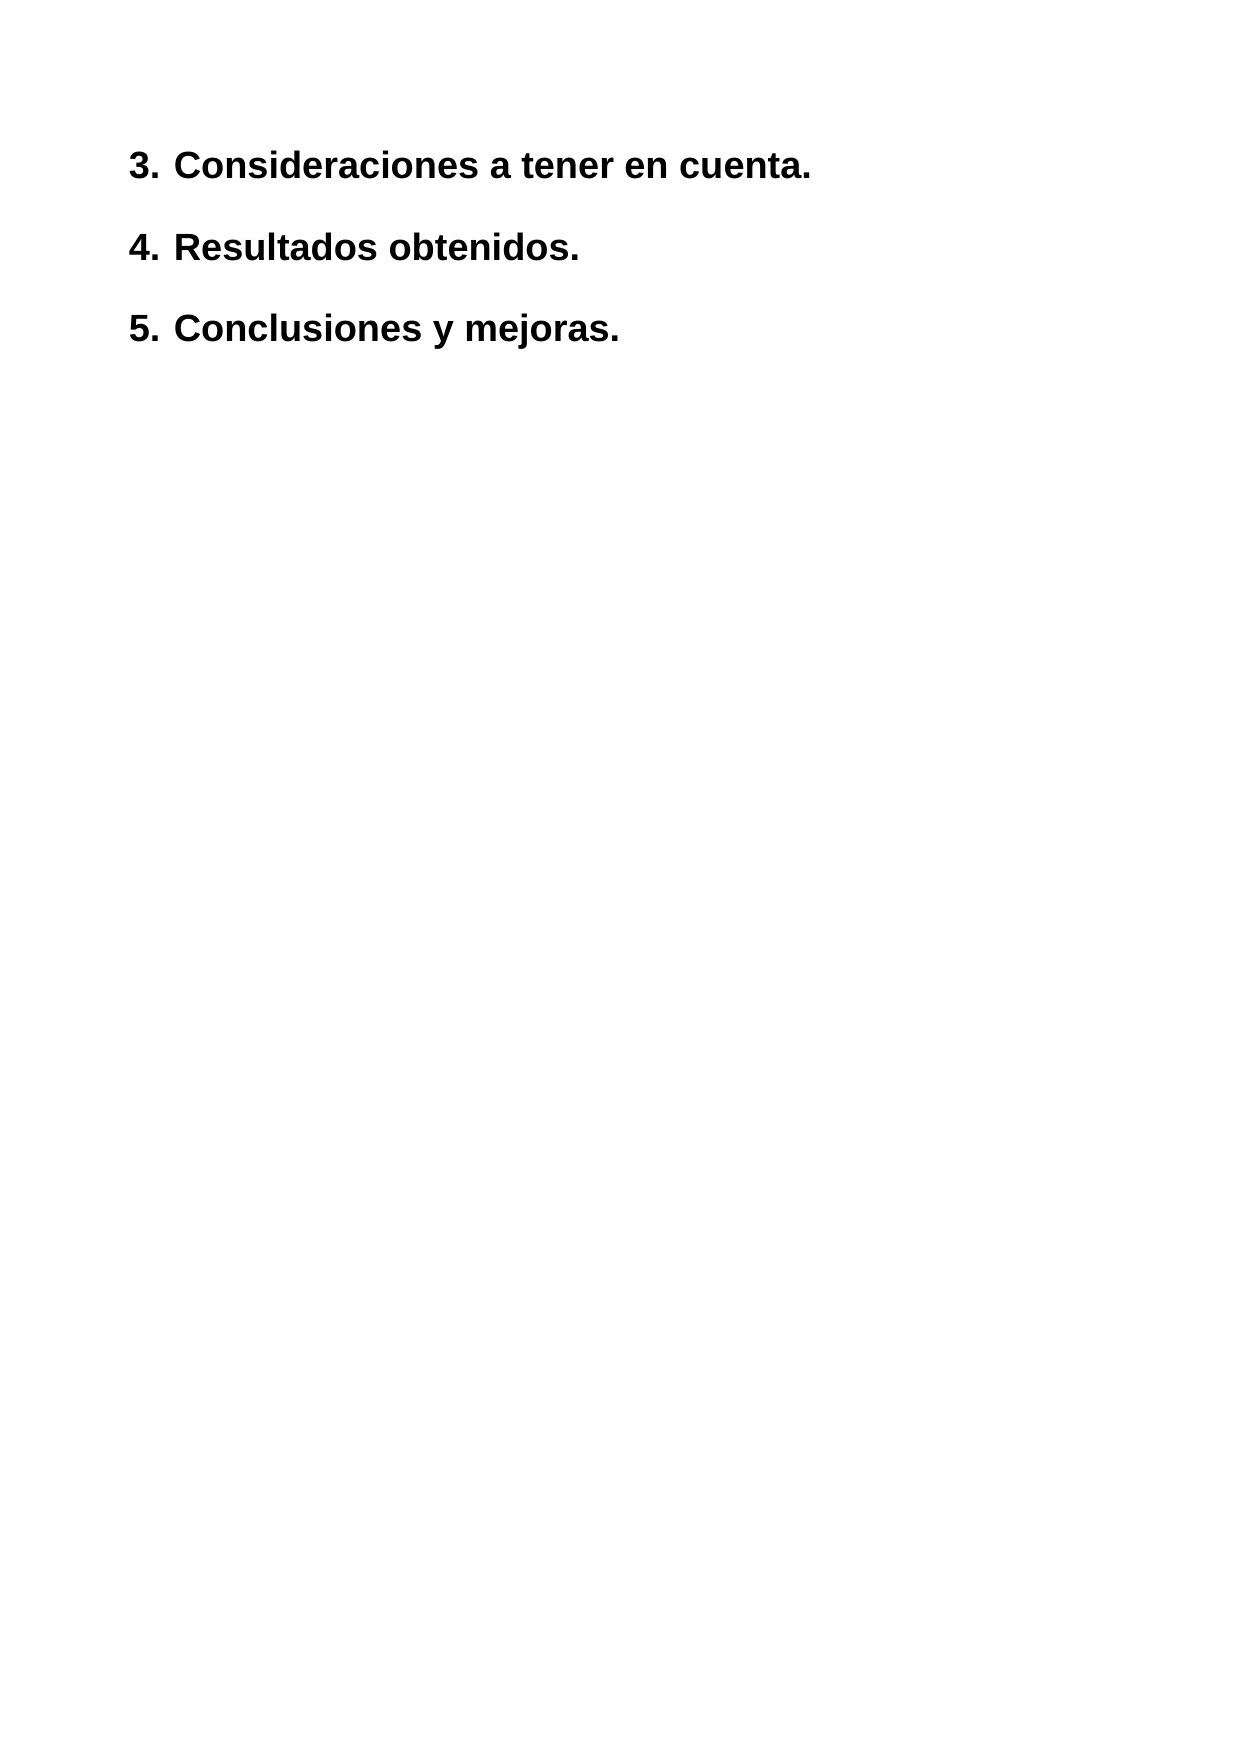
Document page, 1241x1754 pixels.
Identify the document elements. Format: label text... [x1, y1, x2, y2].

subtitle Conclusiones y mejoras. [118, 305, 1122, 349]
subtitle Consideraciones a tener en cuenta. [118, 143, 1122, 187]
subtitle Resultados obtenidos. [118, 224, 1122, 268]
